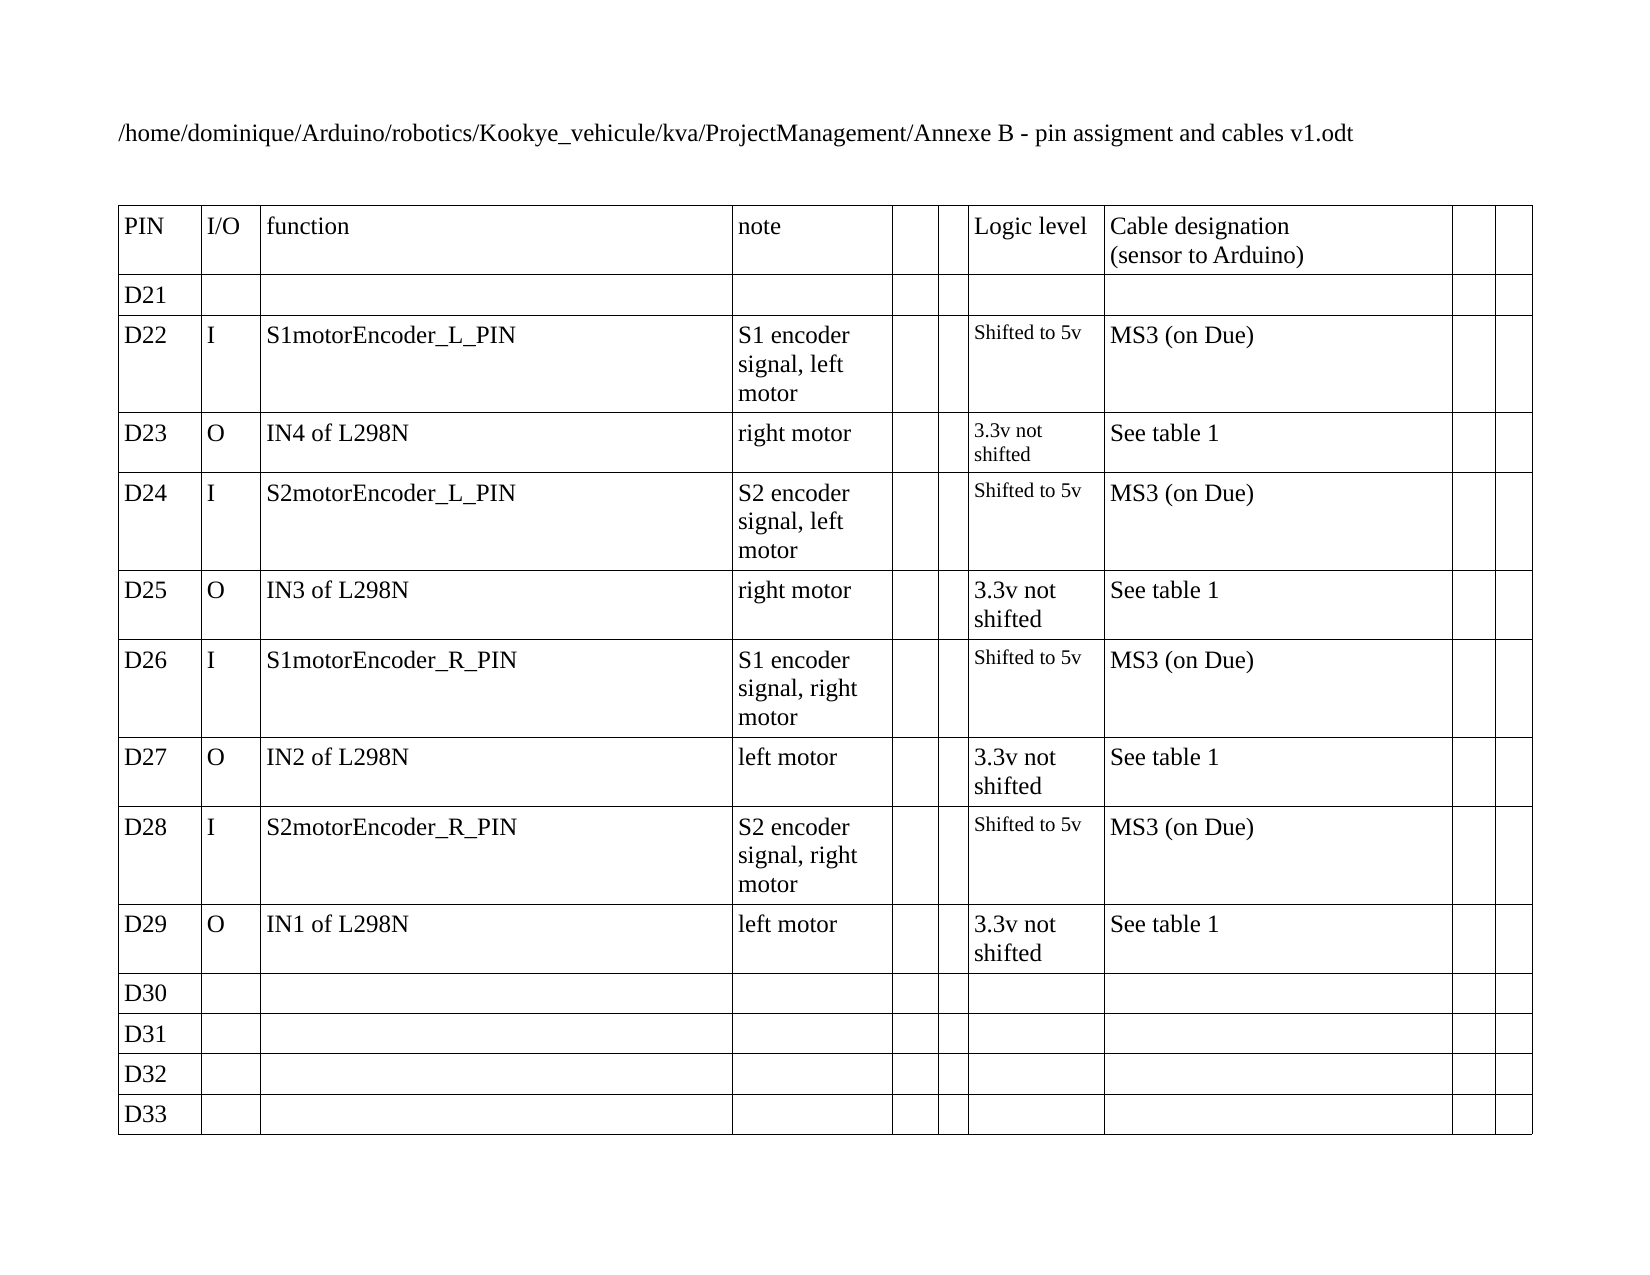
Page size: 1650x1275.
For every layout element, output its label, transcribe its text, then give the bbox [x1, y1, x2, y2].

table_cell [1453, 571, 1495, 639]
table_cell I [202, 807, 260, 903]
table_header [939, 206, 968, 274]
table_cell [733, 1054, 892, 1093]
table_cell S1motorEncoder_R_PIN [261, 640, 732, 737]
table_cell IN3 of L298N [261, 571, 732, 639]
table_cell IN4 of L298N [261, 413, 732, 472]
table_cell [939, 413, 968, 472]
table_cell [261, 275, 732, 314]
table_cell [202, 1054, 260, 1093]
table_header note [733, 206, 892, 274]
table_cell [1453, 473, 1495, 570]
table_cell MS3 (on Due) [1105, 473, 1452, 570]
table_cell IN2 of L298N [261, 738, 732, 806]
table_cell [1496, 974, 1532, 1013]
table_cell [1453, 1054, 1495, 1093]
table_cell D21 [119, 275, 201, 314]
table_cell MS3 (on Due) [1105, 807, 1452, 903]
table_cell [1496, 275, 1532, 314]
table_cell [1496, 571, 1532, 639]
table_cell D26 [119, 640, 201, 737]
table_cell [939, 473, 968, 570]
table_cell [939, 275, 968, 314]
table_cell Shifted to 5v [969, 640, 1104, 737]
table_cell [969, 1014, 1104, 1053]
table_cell I [202, 473, 260, 570]
table_cell [893, 413, 938, 472]
table_cell [939, 571, 968, 639]
table_cell [939, 738, 968, 806]
table_cell left motor [733, 738, 892, 806]
table_cell [1496, 473, 1532, 570]
table_cell D22 [119, 316, 201, 412]
table_cell See table 1 [1105, 571, 1452, 639]
table_cell [939, 1054, 968, 1093]
table_cell [969, 1054, 1104, 1093]
table_cell [893, 571, 938, 639]
table_cell [1453, 640, 1495, 737]
table_cell [893, 1054, 938, 1093]
table_cell [939, 905, 968, 973]
table_cell [969, 974, 1104, 1013]
table_cell See table 1 [1105, 738, 1452, 806]
table_cell S2 encoder signal, left motor [733, 473, 892, 570]
table_cell S2motorEncoder_L_PIN [261, 473, 732, 570]
table_cell [1453, 807, 1495, 903]
table_cell [893, 473, 938, 570]
table_cell [893, 1014, 938, 1053]
table_cell [1496, 738, 1532, 806]
table_cell [1453, 974, 1495, 1013]
table_header [893, 206, 938, 274]
table_cell S2 encoder signal, right motor [733, 807, 892, 903]
table_cell [1496, 640, 1532, 737]
table_cell [1453, 738, 1495, 806]
table_cell See table 1 [1105, 905, 1452, 973]
table_cell [893, 905, 938, 973]
table_cell [1496, 413, 1532, 472]
table_cell [733, 1095, 892, 1134]
table_cell right motor [733, 571, 892, 639]
table_cell 3.3v not shifted [969, 413, 1104, 472]
table_cell [893, 1095, 938, 1134]
table_cell [1496, 905, 1532, 973]
table_cell O [202, 905, 260, 973]
table_cell MS3 (on Due) [1105, 316, 1452, 412]
table_cell [939, 1014, 968, 1053]
table_cell Shifted to 5v [969, 473, 1104, 570]
table_cell [1496, 807, 1532, 903]
table_cell S1 encoder signal, right motor [733, 640, 892, 737]
table_cell [733, 275, 892, 314]
table_cell [1496, 1095, 1532, 1134]
table_header PIN [119, 206, 201, 274]
table_cell [893, 807, 938, 903]
table_cell left motor [733, 905, 892, 973]
table_cell [893, 275, 938, 314]
table_cell [893, 316, 938, 412]
table_cell [261, 1014, 732, 1053]
table_cell D29 [119, 905, 201, 973]
table_cell [939, 807, 968, 903]
table_cell S2motorEncoder_R_PIN [261, 807, 732, 903]
table_cell [1105, 275, 1452, 314]
table_cell [1105, 1014, 1452, 1053]
table_cell [1105, 974, 1452, 1013]
table_cell [202, 275, 260, 314]
table_cell I [202, 316, 260, 412]
table_cell [1453, 905, 1495, 973]
table_cell See table 1 [1105, 413, 1452, 472]
table_cell [893, 640, 938, 737]
table_cell [261, 1095, 732, 1134]
table_cell D31 [119, 1014, 201, 1053]
table_cell [939, 640, 968, 737]
table_cell 3.3v not shifted [969, 738, 1104, 806]
table_cell D27 [119, 738, 201, 806]
table_cell 3.3v not shifted [969, 905, 1104, 973]
table_header [1453, 206, 1495, 274]
table_cell [733, 1014, 892, 1053]
table_cell S1motorEncoder_L_PIN [261, 316, 732, 412]
table_cell [202, 974, 260, 1013]
table_cell D25 [119, 571, 201, 639]
table_cell [1496, 1014, 1532, 1053]
table_cell [202, 1014, 260, 1053]
table_cell D23 [119, 413, 201, 472]
table_cell D30 [119, 974, 201, 1013]
table_cell [1496, 1054, 1532, 1093]
table_cell Shifted to 5v [969, 316, 1104, 412]
table_cell Shifted to 5v [969, 807, 1104, 903]
table_cell IN1 of L298N [261, 905, 732, 973]
table_cell [1453, 1014, 1495, 1053]
table_cell [1453, 316, 1495, 412]
table_cell D32 [119, 1054, 201, 1093]
table_cell [1453, 413, 1495, 472]
table_header Cable designation (sensor to Arduino) [1105, 206, 1452, 274]
table_cell [202, 1095, 260, 1134]
table_cell 3.3v not shifted [969, 571, 1104, 639]
table_cell [969, 275, 1104, 314]
table_cell D28 [119, 807, 201, 903]
table_header I/O [202, 206, 260, 274]
table_cell right motor [733, 413, 892, 472]
table_header [1496, 206, 1532, 274]
table_cell MS3 (on Due) [1105, 640, 1452, 737]
table_cell [939, 316, 968, 412]
table_cell [261, 1054, 732, 1093]
table_cell [733, 974, 892, 1013]
table_cell O [202, 413, 260, 472]
table_cell [1453, 275, 1495, 314]
table_cell [893, 738, 938, 806]
table_cell [261, 974, 732, 1013]
table_cell D24 [119, 473, 201, 570]
table_cell D33 [119, 1095, 201, 1134]
table_cell [1453, 1095, 1495, 1134]
table_cell [969, 1095, 1104, 1134]
table_cell I [202, 640, 260, 737]
table_header Logic level [969, 206, 1104, 274]
table_cell S1 encoder signal, left motor [733, 316, 892, 412]
table_cell [1105, 1054, 1452, 1093]
table_cell O [202, 571, 260, 639]
table_cell [893, 974, 938, 1013]
table_cell [939, 974, 968, 1013]
table_header function [261, 206, 732, 274]
table_cell [1496, 316, 1532, 412]
table_cell O [202, 738, 260, 806]
table_cell [939, 1095, 968, 1134]
table_cell [1105, 1095, 1452, 1134]
